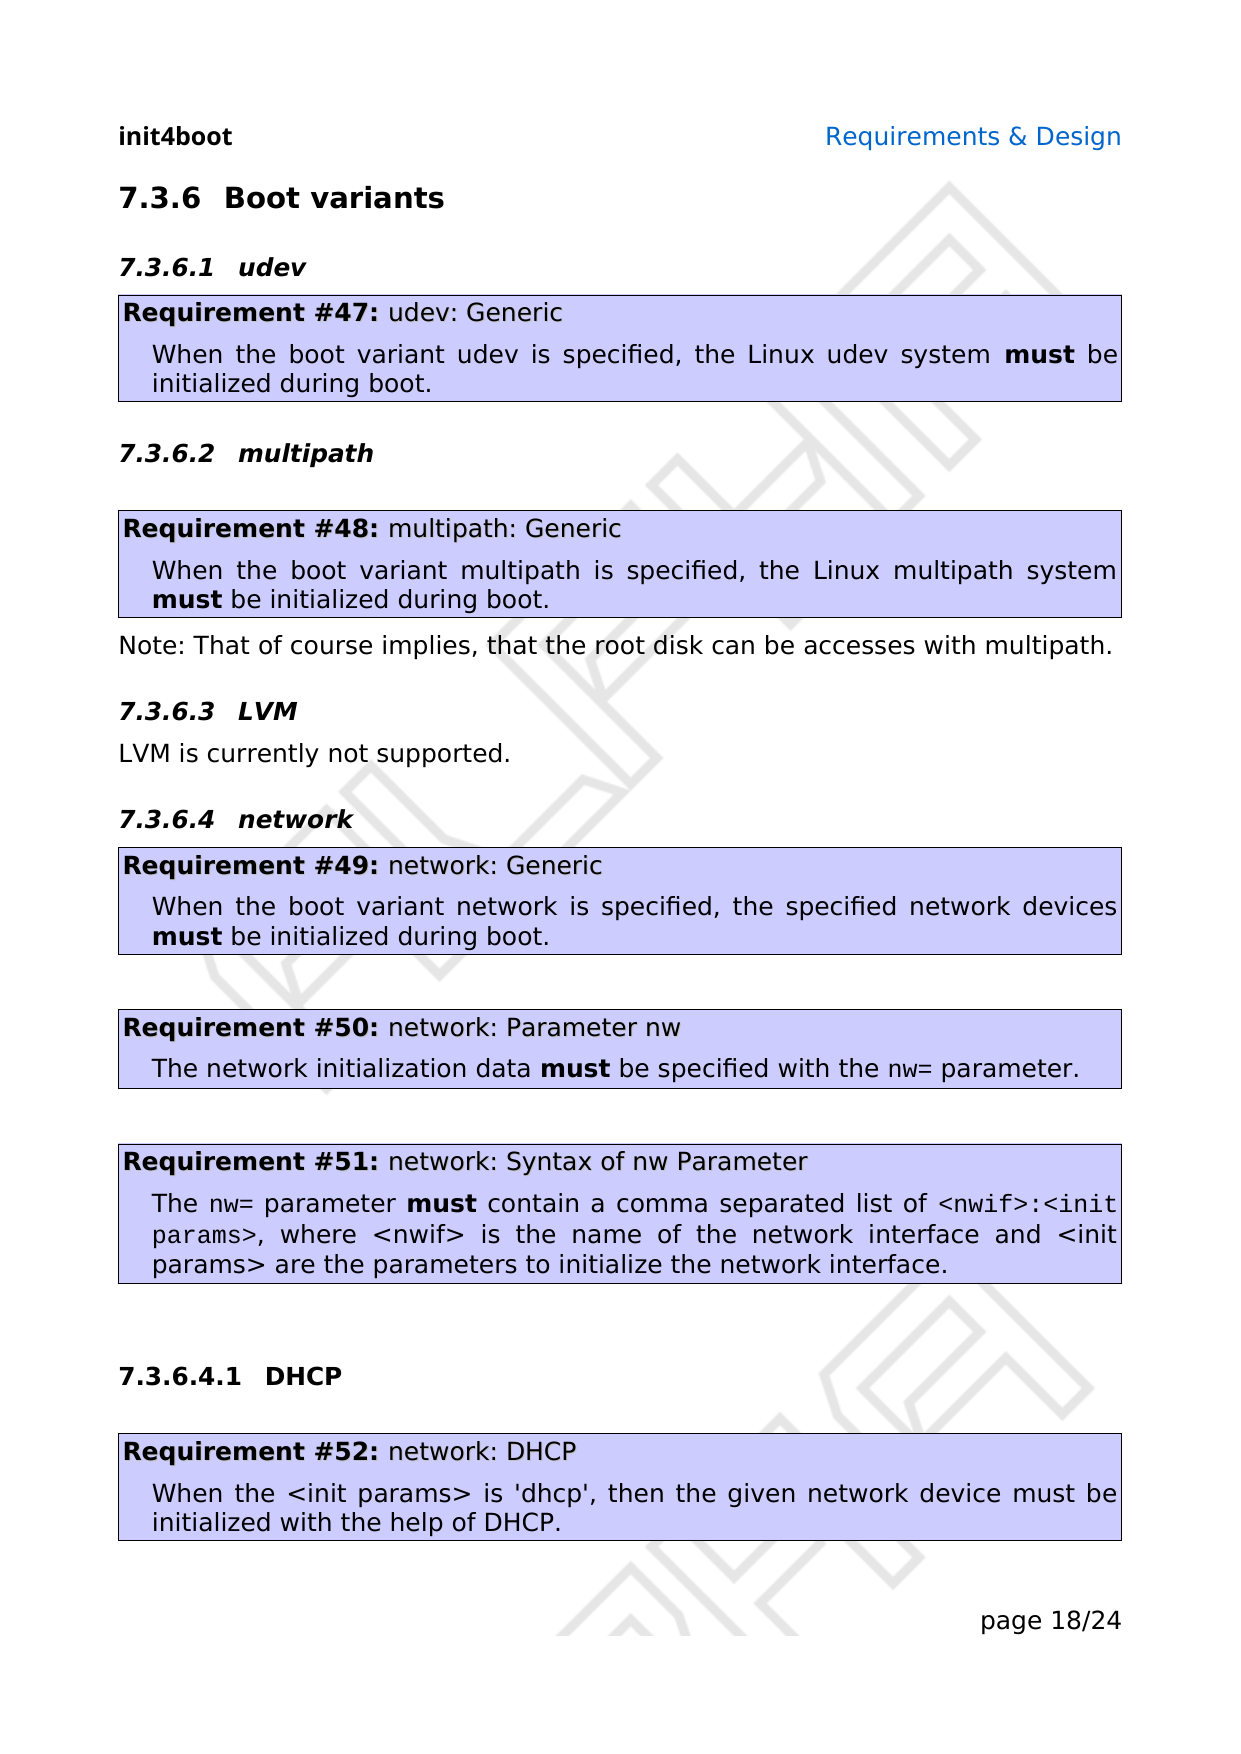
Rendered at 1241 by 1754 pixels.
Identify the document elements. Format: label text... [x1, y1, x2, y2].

picture [118, 618, 1122, 631]
subtitle multipath [118, 440, 1122, 469]
picture [118, 834, 1122, 847]
picture [118, 1541, 1122, 1636]
list The network initialization data must be specified with the nw= parameter. [119, 1051, 1121, 1088]
picture [118, 402, 1122, 440]
picture [118, 216, 1122, 253]
subtitle udev [118, 253, 1122, 282]
picture [119, 1042, 1121, 1051]
list When the boot variant multipath is specified, the Linux multipath system must be initialized during boot. [119, 552, 1121, 617]
list When the boot variant network is specified, the specified network devices must be initialized during boot. [119, 888, 1121, 954]
picture [119, 880, 1121, 888]
list The nw= parameter must contain a comma separated list of <nwif>:<init params>, where <nwif> is the name of the network interface and <init params> are the parameters to initialize the network interface. [119, 1185, 1121, 1283]
picture [118, 1089, 1122, 1143]
picture [118, 726, 1122, 739]
list network: Syntax of nw Parameter [119, 1145, 1121, 1177]
text LVM is currently not supported. [118, 739, 1122, 768]
text Note: That of course implies, that the root disk can be accesses with multipath. [118, 631, 1122, 660]
subtitle network [118, 806, 1122, 834]
picture [118, 469, 1122, 510]
picture [119, 1466, 1121, 1475]
list When the <init params> is 'dhcp', then the given network device must be initialized with the help of DHCP. [119, 1475, 1121, 1540]
list network: Generic [119, 848, 1121, 880]
subtitle LVM [118, 697, 1122, 726]
list udev: Generic [119, 296, 1121, 328]
picture [118, 117, 1122, 182]
subtitle DHCP [118, 1363, 1122, 1392]
list multipath: Generic [119, 511, 1121, 543]
picture [118, 660, 1122, 697]
picture [119, 328, 1121, 336]
picture [118, 1284, 1122, 1363]
list network: DHCP [119, 1434, 1121, 1466]
picture [119, 543, 1121, 552]
picture [118, 1392, 1122, 1433]
picture [118, 768, 1122, 806]
list network: Parameter nw [119, 1010, 1121, 1042]
picture [119, 1177, 1121, 1185]
picture [118, 955, 1122, 1009]
subtitle Boot variants [118, 182, 1122, 216]
picture [118, 282, 1122, 294]
list When the boot variant udev is specified, the Linux udev system must be initialized during boot. [119, 336, 1121, 401]
